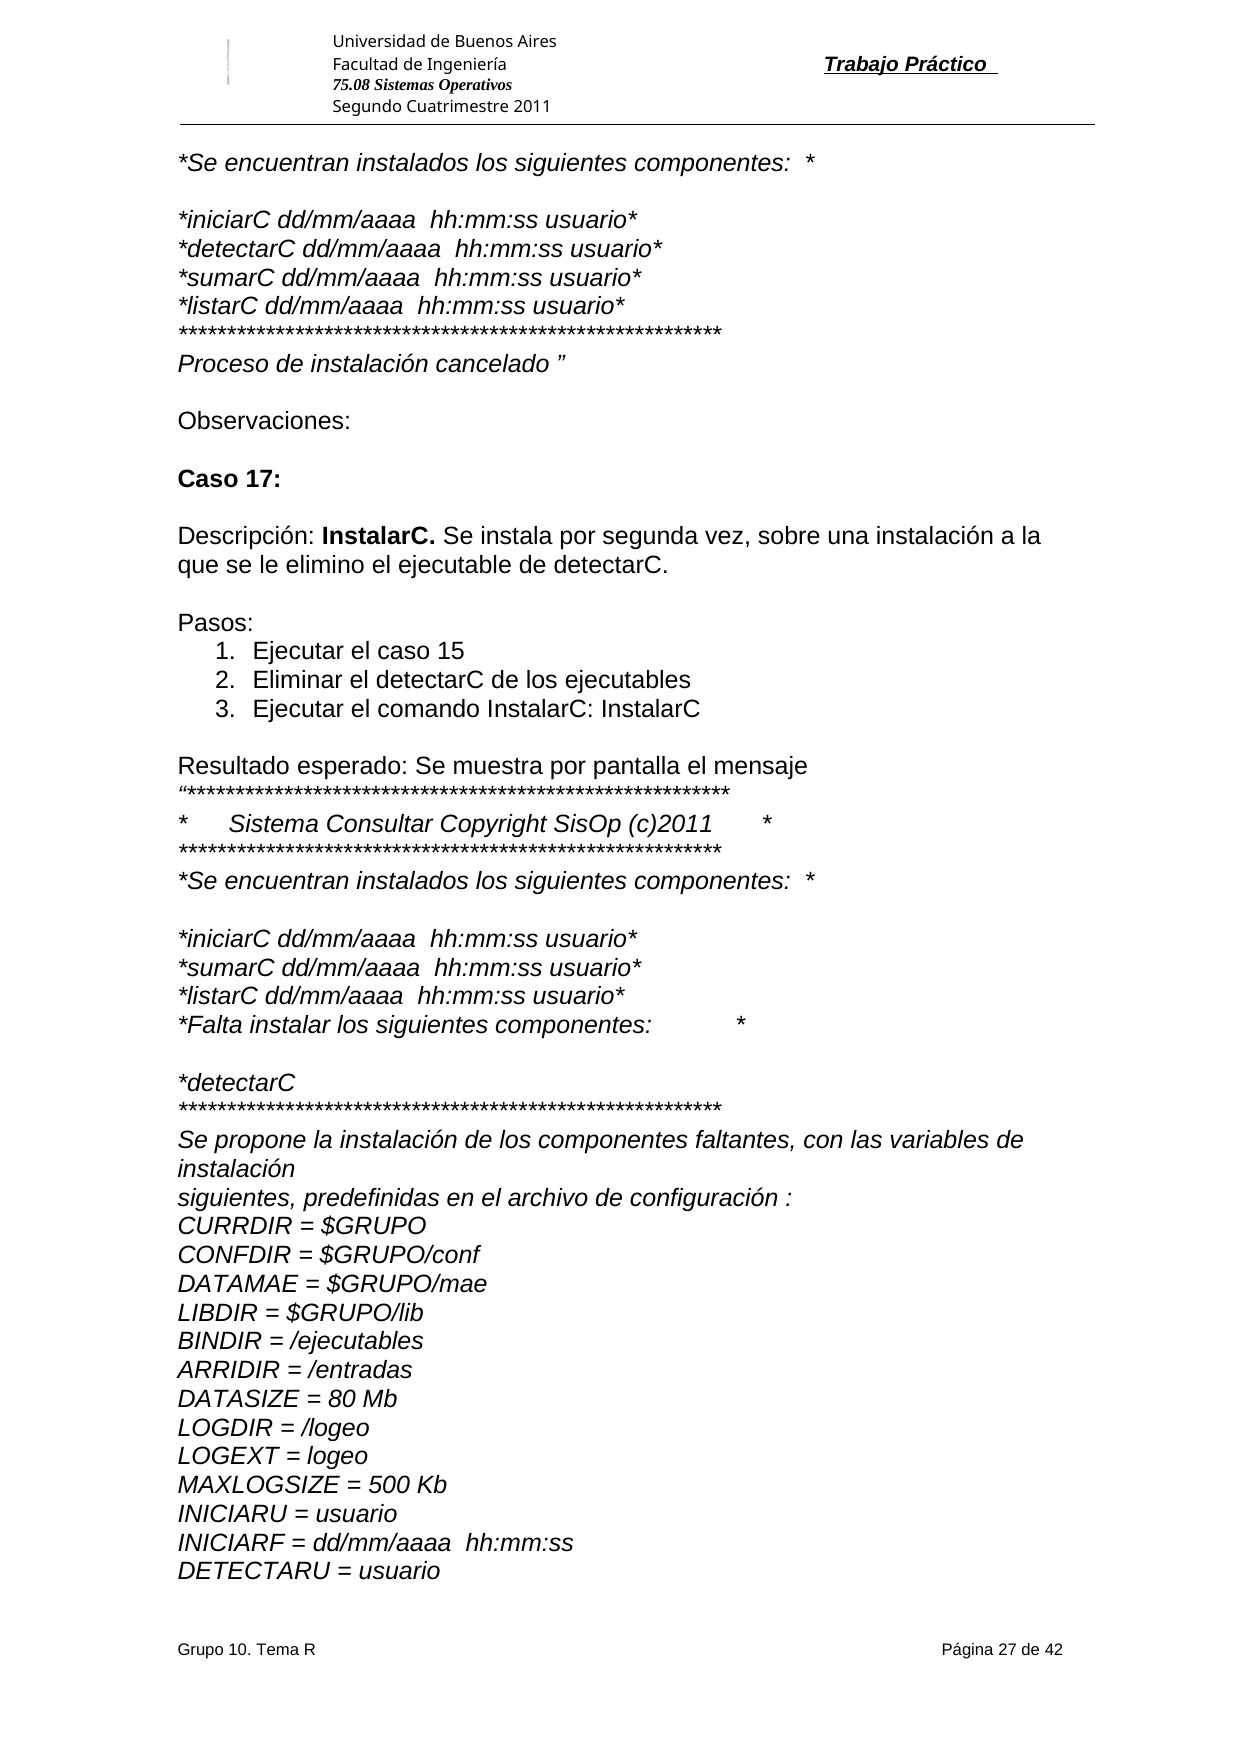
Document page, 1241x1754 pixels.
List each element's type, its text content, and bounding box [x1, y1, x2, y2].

text *iniciarC dd/mm/aaaa hh:mm:ss usuario* [177, 924, 1063, 953]
text * Sistema Consultar Copyright SisOp (c)2011 * [177, 809, 1063, 838]
text DETECTARU = usuario [177, 1556, 1063, 1585]
text Caso 17: [177, 464, 1063, 493]
text Proceso de instalación cancelado ” [177, 349, 1063, 378]
text Se propone la instalación de los componentes faltantes, con las variables de instalación [177, 1125, 1063, 1183]
text ARRIDIR = /entradas [177, 1355, 1063, 1384]
text *Se encuentran instalados los siguientes componentes: * [177, 866, 1063, 895]
text Resultado esperado: Se muestra por pantalla el mensaje [177, 751, 1063, 780]
text Pasos: [177, 608, 1063, 636]
text *detectarC dd/mm/aaaa hh:mm:ss usuario* [177, 234, 1063, 263]
text *detectarC [177, 1068, 1063, 1096]
text *sumarC dd/mm/aaaa hh:mm:ss usuario* [177, 263, 1063, 291]
text LOGDIR = /logeo [177, 1413, 1063, 1441]
text CURRDIR = $GRUPO [177, 1211, 1063, 1240]
text INICIARU = usuario [177, 1499, 1063, 1528]
text INICIARF = dd/mm/aaaa hh:mm:ss [177, 1528, 1063, 1556]
text *Falta instalar los siguientes componentes: * [177, 1010, 1063, 1039]
list Ejecutar el caso 15 [215, 636, 1063, 665]
text ******************************************************** [177, 838, 1063, 866]
text siguientes, predefinidas en el archivo de configuración : [177, 1183, 1063, 1211]
text CONFDIR = $GRUPO/conf [177, 1240, 1063, 1269]
text *listarC dd/mm/aaaa hh:mm:ss usuario* [177, 981, 1063, 1010]
list Eliminar el detectarC de los ejecutables [215, 665, 1063, 694]
text DATAMAE = $GRUPO/mae [177, 1269, 1063, 1298]
text LOGEXT = logeo [177, 1441, 1063, 1470]
text LIBDIR = $GRUPO/lib [177, 1298, 1063, 1326]
text Observaciones: [177, 406, 1063, 435]
text DATASIZE = 80 Mb [177, 1384, 1063, 1413]
text *iniciarC dd/mm/aaaa hh:mm:ss usuario* [177, 205, 1063, 234]
text *listarC dd/mm/aaaa hh:mm:ss usuario* [177, 291, 1063, 320]
text MAXLOGSIZE = 500 Kb [177, 1470, 1063, 1499]
list Ejecutar el comando InstalarC: InstalarC [215, 694, 1063, 723]
text *sumarC dd/mm/aaaa hh:mm:ss usuario* [177, 953, 1063, 981]
text BINDIR = /ejecutables [177, 1326, 1063, 1355]
text ******************************************************** [177, 320, 1063, 349]
text *Se encuentran instalados los siguientes componentes: * [177, 148, 1063, 176]
text “******************************************************** [177, 780, 1063, 809]
text Descripción: InstalarC. Se instala por segunda vez, sobre una instalación a la que se le elimino el ejecutable de detectarC. [177, 521, 1063, 579]
text ******************************************************** [177, 1096, 1063, 1125]
